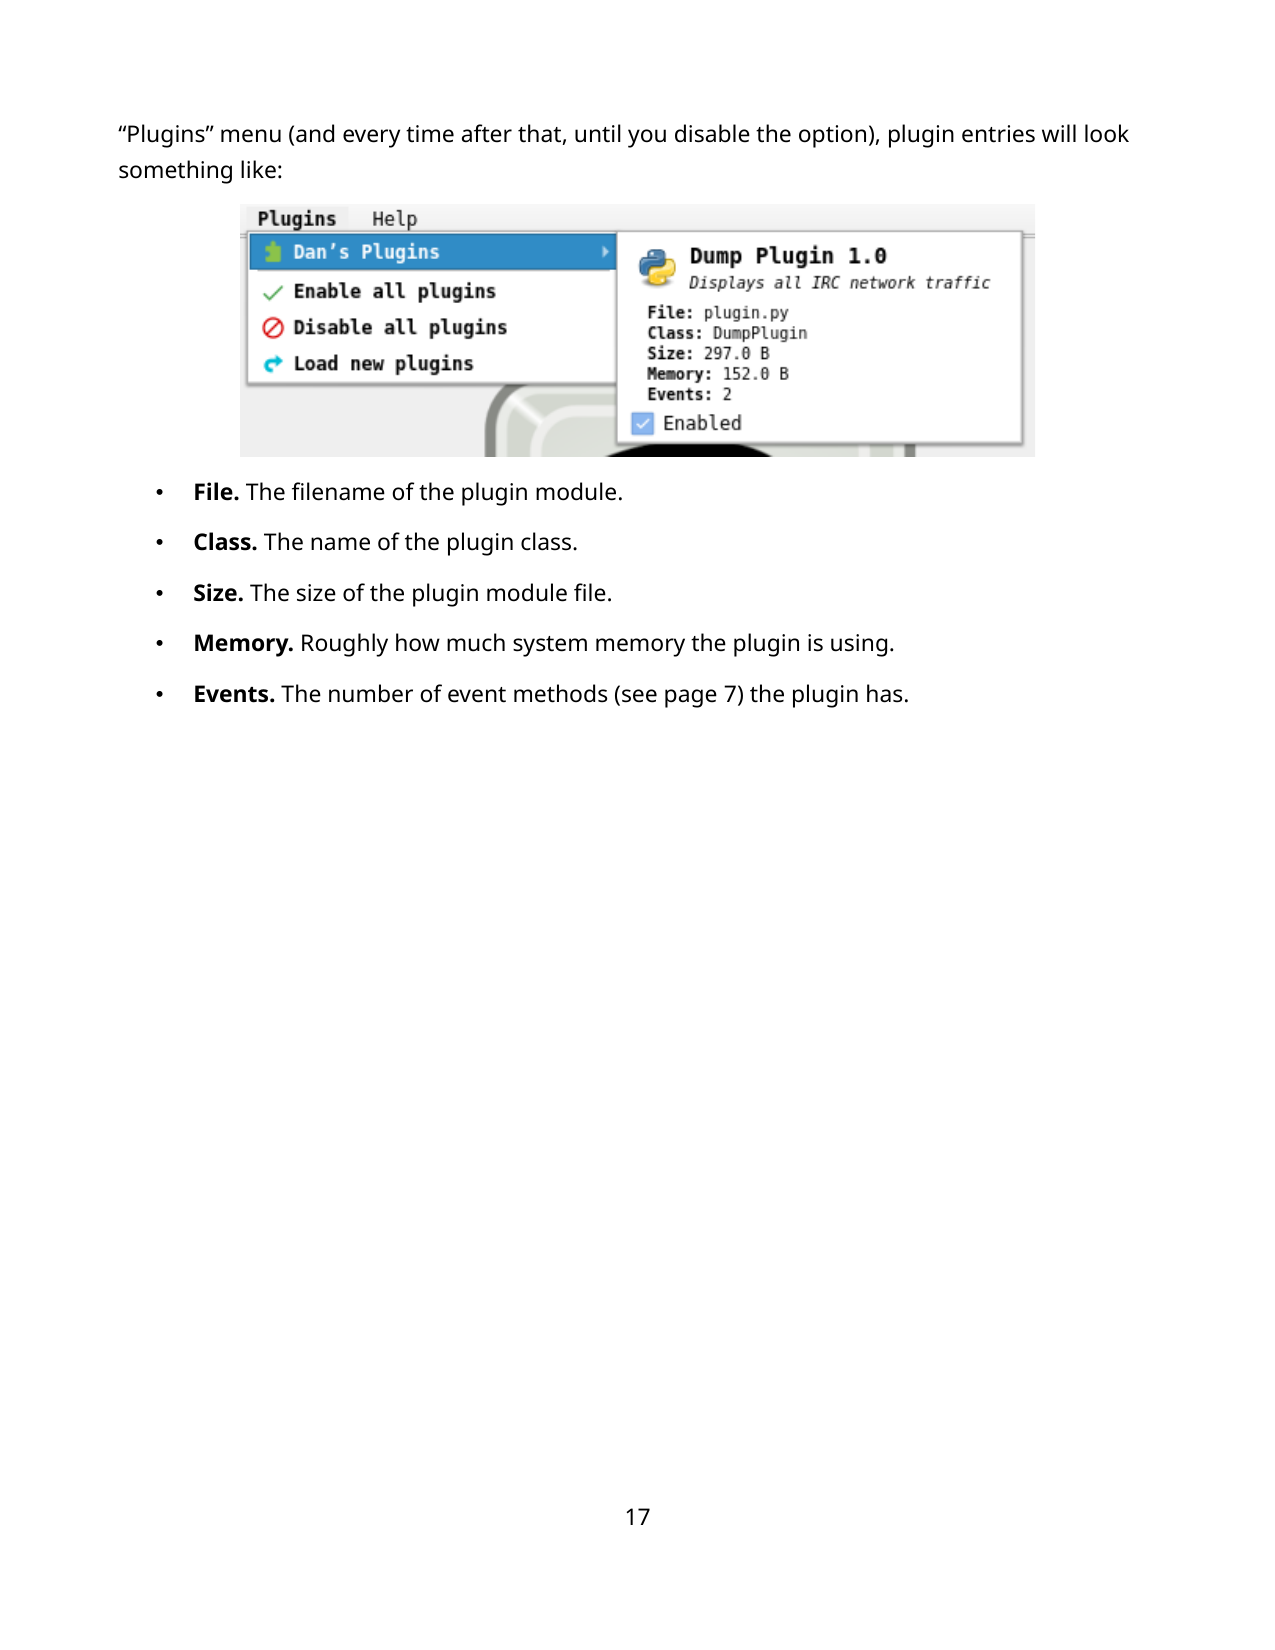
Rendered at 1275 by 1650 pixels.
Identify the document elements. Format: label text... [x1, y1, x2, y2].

text “Plugins” menu (and every time after that, until you disable the option), plugin entries will look something like: [118, 118, 1157, 185]
list Size. The size of the plugin module file. [156, 576, 1157, 608]
list Events. The number of event methods (see page 7) the plugin has. [156, 677, 1157, 709]
list Class. The name of the plugin class. [156, 526, 1157, 557]
list Memory. Roughly how much system memory the plugin is using. [156, 627, 1157, 658]
list File. The filename of the plugin module. [156, 475, 1157, 507]
picture [240, 204, 1036, 457]
